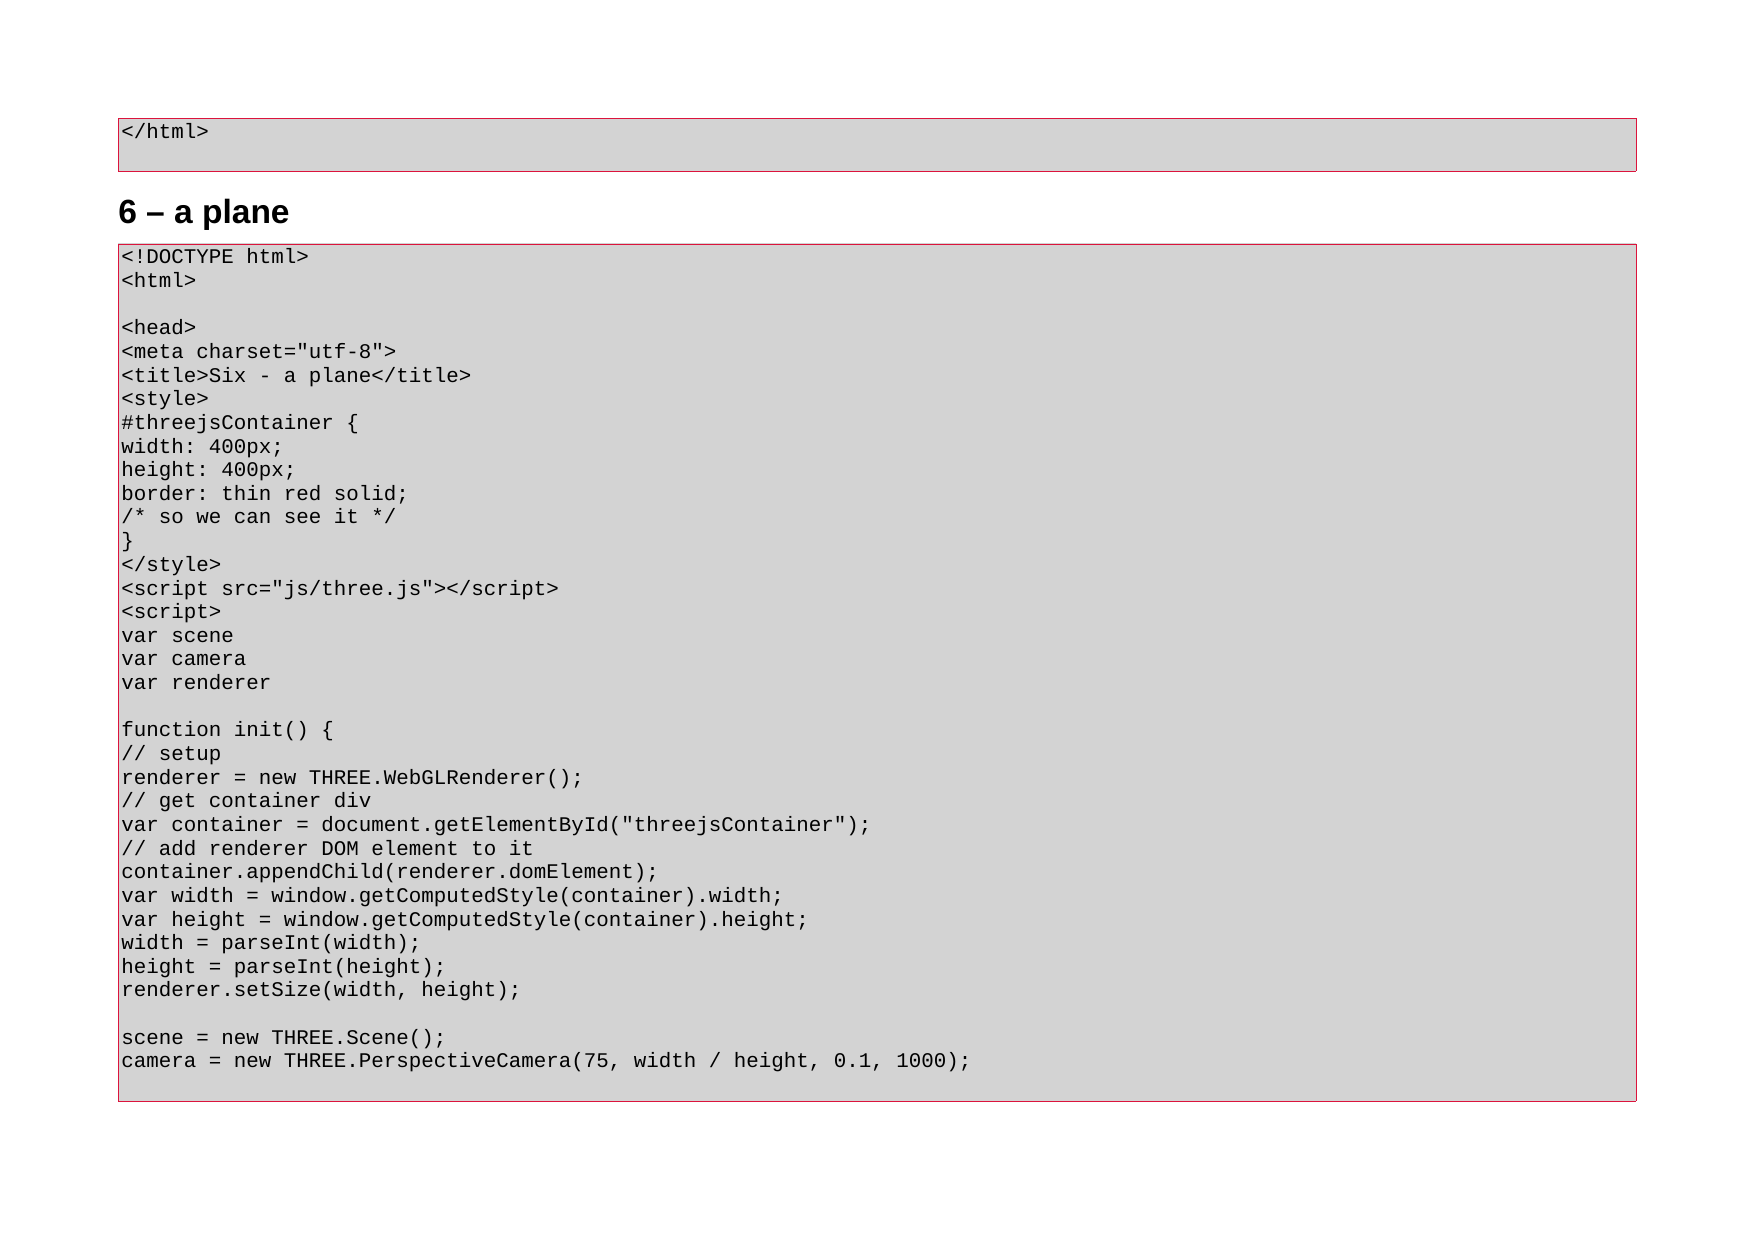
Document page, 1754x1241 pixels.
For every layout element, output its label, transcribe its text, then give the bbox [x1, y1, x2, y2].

text <style> [119, 385, 1636, 409]
text <!DOCTYPE html> [119, 245, 1636, 267]
text border: thin red solid; [119, 480, 1636, 503]
subtitle 6 – a plane [118, 192, 1636, 231]
text width = parseInt(width); [119, 929, 1636, 953]
text } [119, 527, 1636, 551]
text <html> [119, 267, 1636, 291]
text // get container div [119, 787, 1636, 811]
text camera = new THREE.PerspectiveCamera(75, width / height, 0.1, 1000); [119, 1047, 1636, 1071]
text // add renderer DOM element to it [119, 834, 1636, 858]
text <meta charset="utf-8"> [119, 338, 1636, 362]
text var container = document.getElementById("threejsContainer"); [119, 811, 1636, 834]
text var scene [119, 622, 1636, 645]
text <head> [119, 314, 1636, 338]
text var renderer [119, 669, 1636, 693]
text var height = window.getComputedStyle(container).height; [119, 906, 1636, 929]
text <script src="js/three.js"></script> [119, 574, 1636, 598]
text height: 400px; [119, 456, 1636, 480]
text var camera [119, 645, 1636, 669]
text function init() { [119, 716, 1636, 740]
text <title>Six - a plane</title> [119, 362, 1636, 385]
text #threejsContainer { [119, 409, 1636, 433]
text height = parseInt(height); [119, 953, 1636, 976]
text /* so we can see it */ [119, 503, 1636, 527]
text // setup [119, 740, 1636, 764]
text width: 400px; [119, 433, 1636, 456]
text scene = new THREE.Scene(); [119, 1024, 1636, 1047]
text var width = window.getComputedStyle(container).width; [119, 882, 1636, 906]
text container.appendChild(renderer.domElement); [119, 858, 1636, 882]
text renderer.setSize(width, height); [119, 976, 1636, 1000]
text <script> [119, 598, 1636, 622]
text </style> [119, 551, 1636, 574]
text renderer = new THREE.WebGLRenderer(); [119, 764, 1636, 787]
text </html> [119, 119, 1636, 142]
